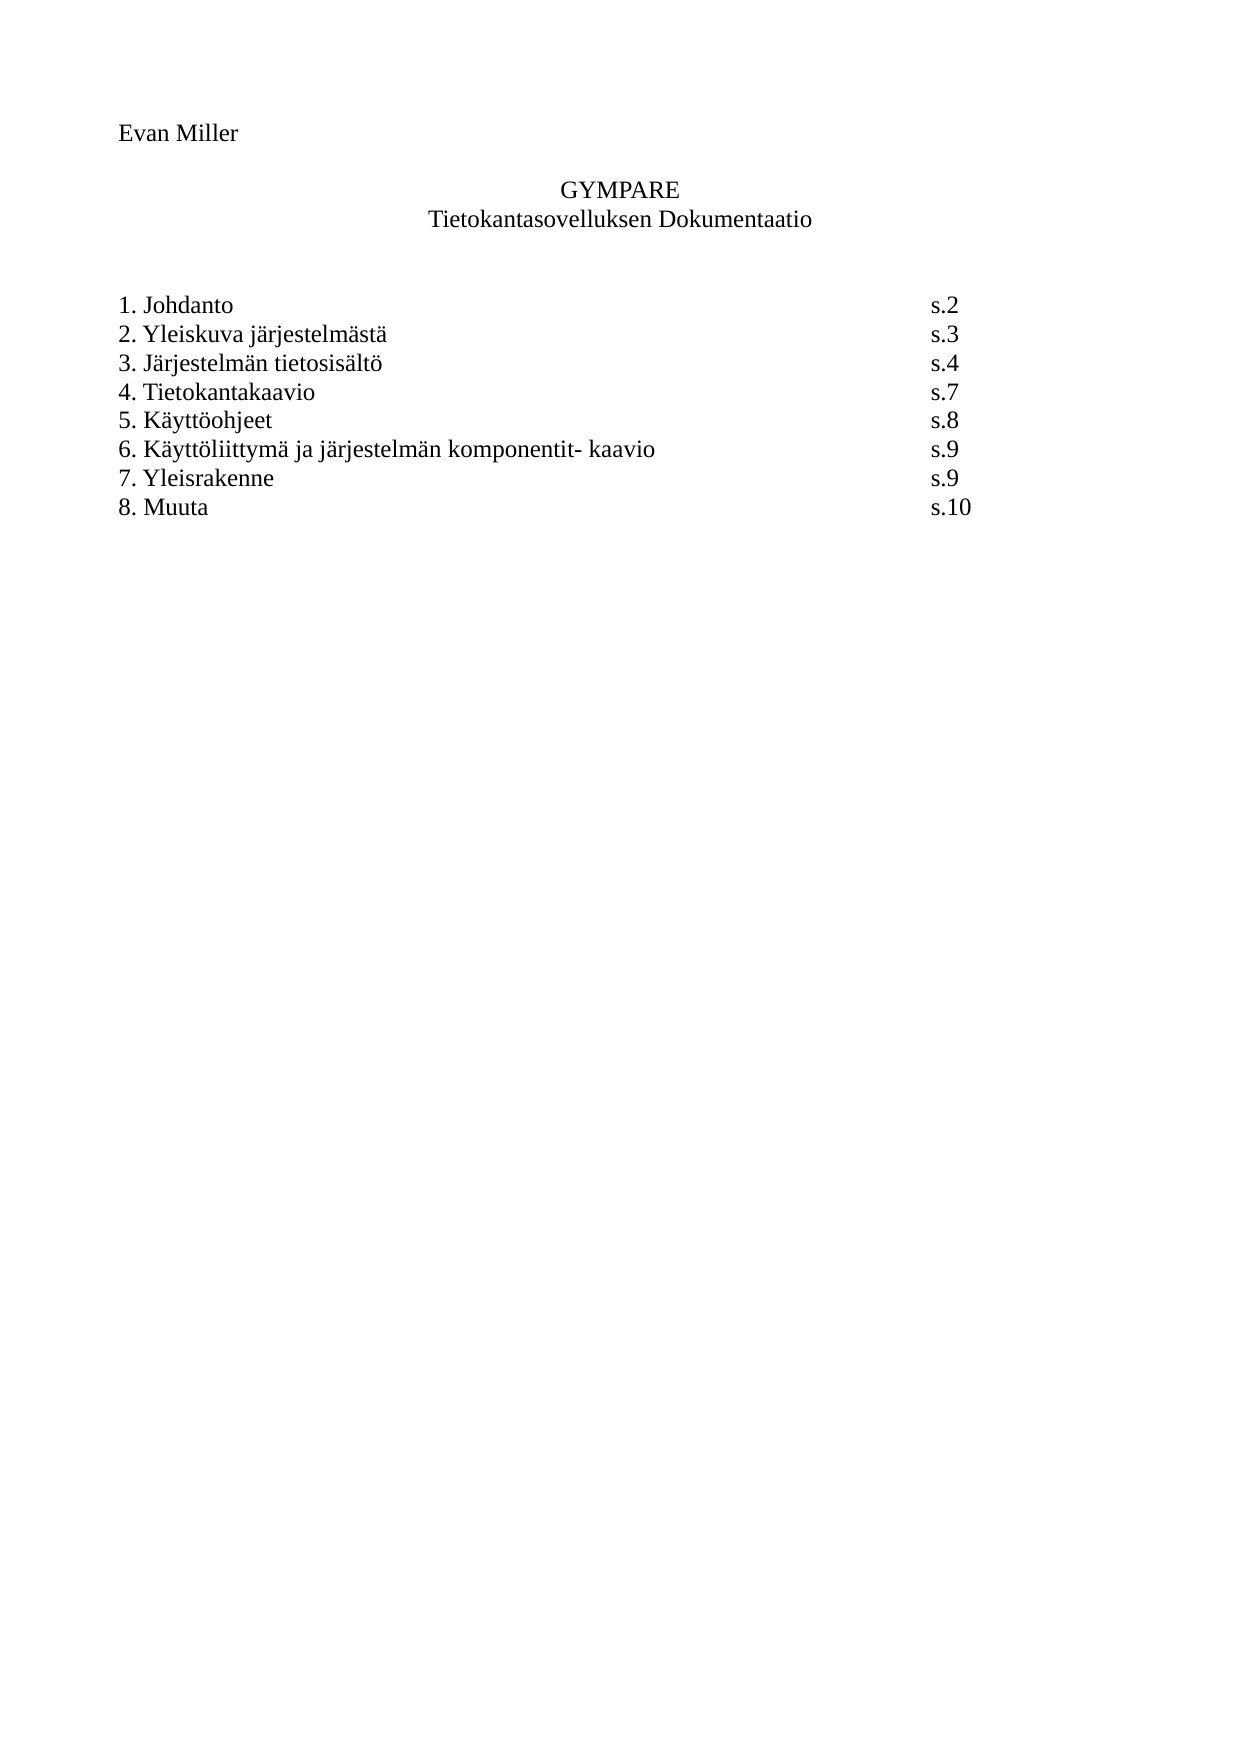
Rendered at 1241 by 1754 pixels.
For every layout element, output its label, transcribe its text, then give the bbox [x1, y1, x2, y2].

text GYMPARE [118, 176, 1122, 204]
text 8. Muuta s.10 [118, 492, 1122, 521]
text 3. Järjestelmän tietosisältö s.4 [118, 348, 1122, 377]
text Evan Miller [118, 118, 1122, 147]
text 1. Johdanto s.2 [118, 291, 1122, 319]
text 7. Yleisrakenne s.9 [118, 463, 1122, 492]
text Tietokantasovelluksen Dokumentaatio [118, 204, 1122, 233]
text 4. Tietokantakaavio s.7 [118, 377, 1122, 406]
text 6. Käyttöliittymä ja järjestelmän komponentit- kaavio s.9 [118, 434, 1122, 463]
text 5. Käyttöohjeet s.8 [118, 406, 1122, 434]
text 2. Yleiskuva järjestelmästä s.3 [118, 319, 1122, 348]
